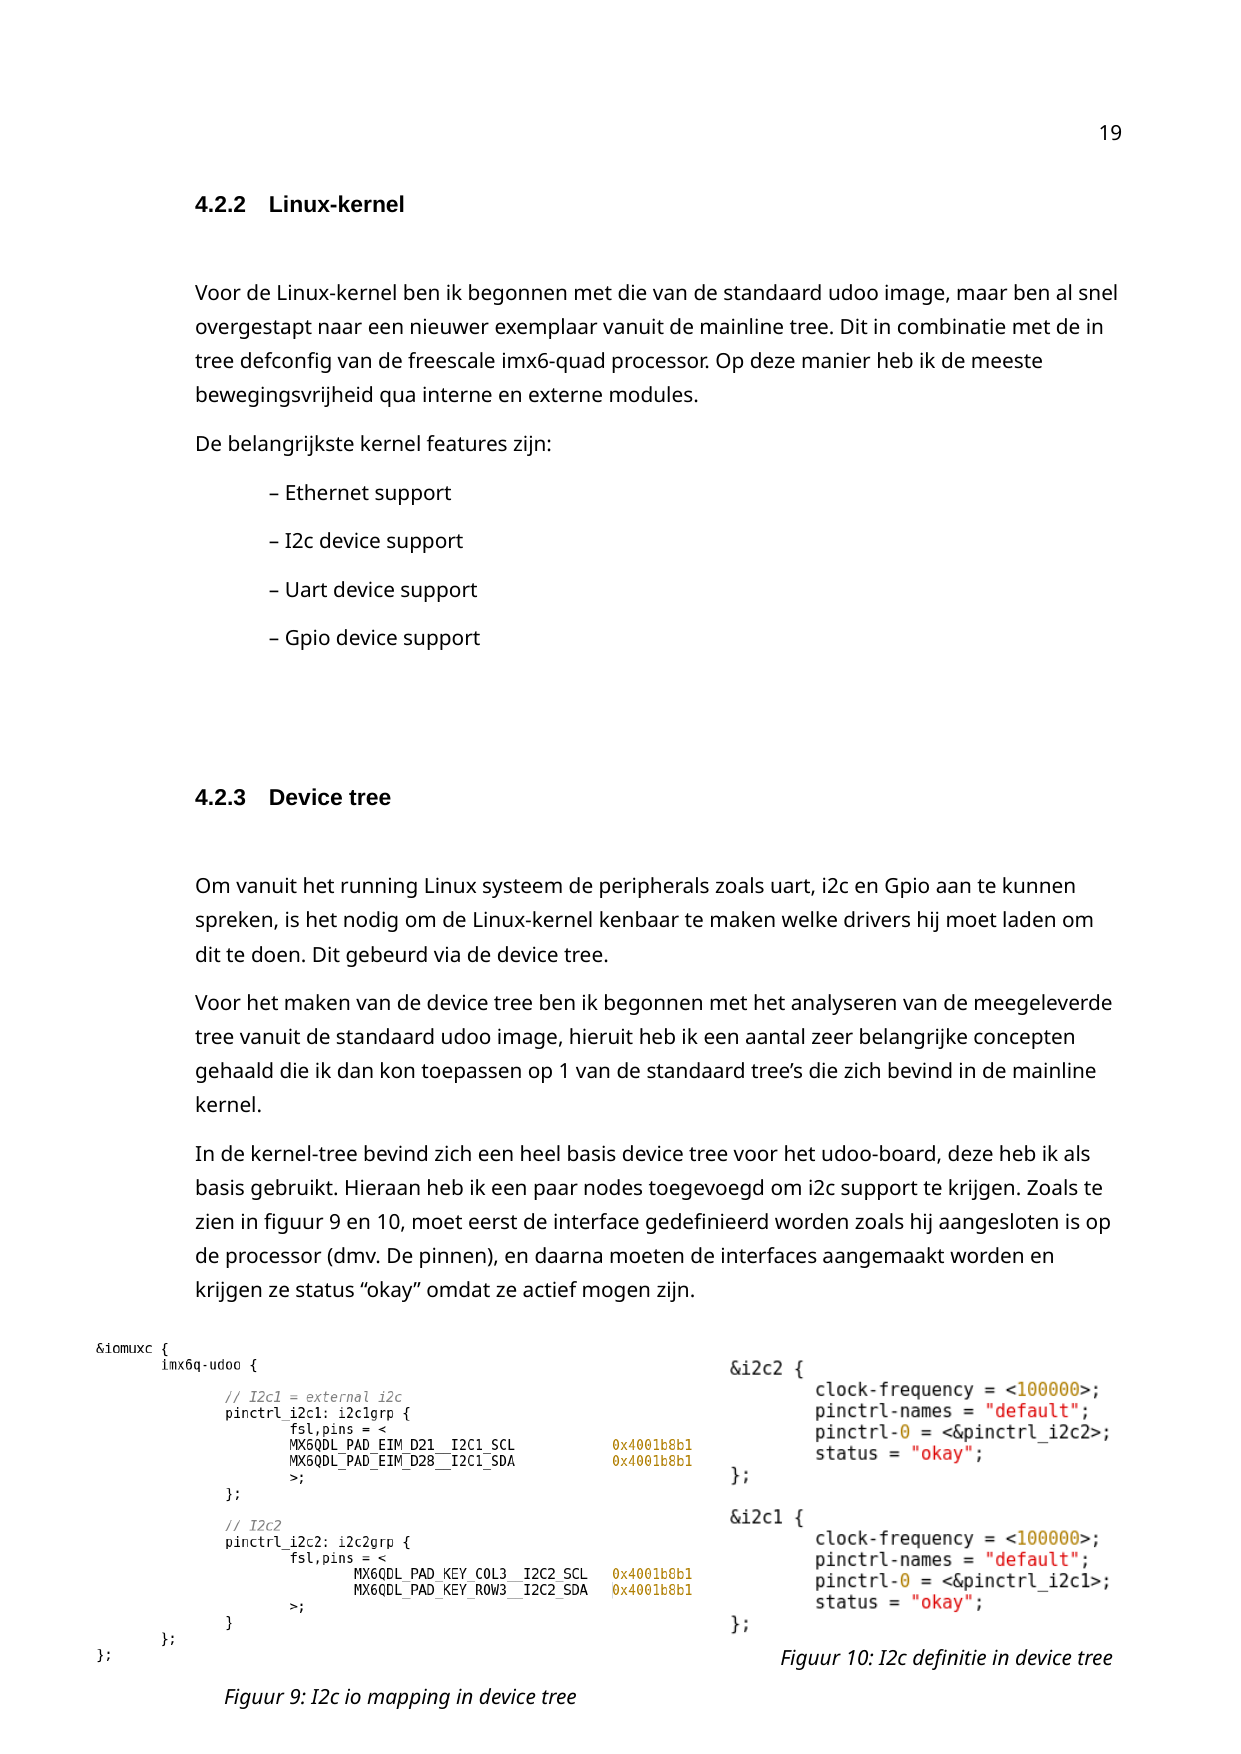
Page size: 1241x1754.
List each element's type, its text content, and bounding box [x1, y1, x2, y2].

subtitle 4.2.2 Linux-kernel [195, 191, 1122, 217]
text In de kernel-tree bevind zich een heel basis device tree voor het udoo-board, deze heb ik als basis gebruikt. Hieraan heb ik een paar nodes toegevoegd om i2c support te krijgen. Zoals te zien in figuur 9 en 10, moet eerst de interface gedefinieerd worden zoals hij aangesloten is op de processor (dmv. De pinnen), en daarna moeten de interfaces aangemaakt worden en krijgen ze status “okay” omdat ze actief mogen zijn. [195, 1139, 1122, 1304]
text Figuur 10: I2c definitie in device tree [730, 1644, 1166, 1672]
subtitle 4.2.3 Device tree [195, 784, 1122, 810]
picture [729, 1351, 1166, 1644]
text De belangrijkste kernel features zijn: [195, 429, 1122, 457]
picture [94, 1336, 709, 1675]
text Figuur 9: I2c io mapping in device tree [95, 1675, 708, 1711]
text – Ethernet support [195, 478, 1122, 506]
text – Gpio device support [195, 623, 1122, 652]
text Voor het maken van de device tree ben ik begonnen met het analyseren van de meegeleverde tree vanuit de standaard udoo image, hieruit heb ik een aantal zeer belangrijke concepten gehaald die ik dan kon toepassen op 1 van de standaard tree’s die zich bevind in de mainline kernel. [195, 988, 1122, 1119]
text – I2c device support [195, 526, 1122, 555]
text Voor de Linux-kernel ben ik begonnen met die van de standaard udoo image, maar ben al snel overgestapt naar een nieuwer exemplaar vanuit de mainline tree. Dit in combinatie met de in tree defconfig van de freescale imx6-quad processor. Op deze manier heb ik de meeste bewegingsvrijheid qua interne en externe modules. [195, 278, 1122, 409]
text – Uart device support [195, 575, 1122, 603]
text Om vanuit het running Linux systeem de peripherals zoals uart, i2c en Gpio aan te kunnen spreken, is het nodig om de Linux-kernel kenbaar te maken welke drivers hij moet laden om dit te doen. Dit gebeurd via de device tree. [195, 872, 1122, 968]
